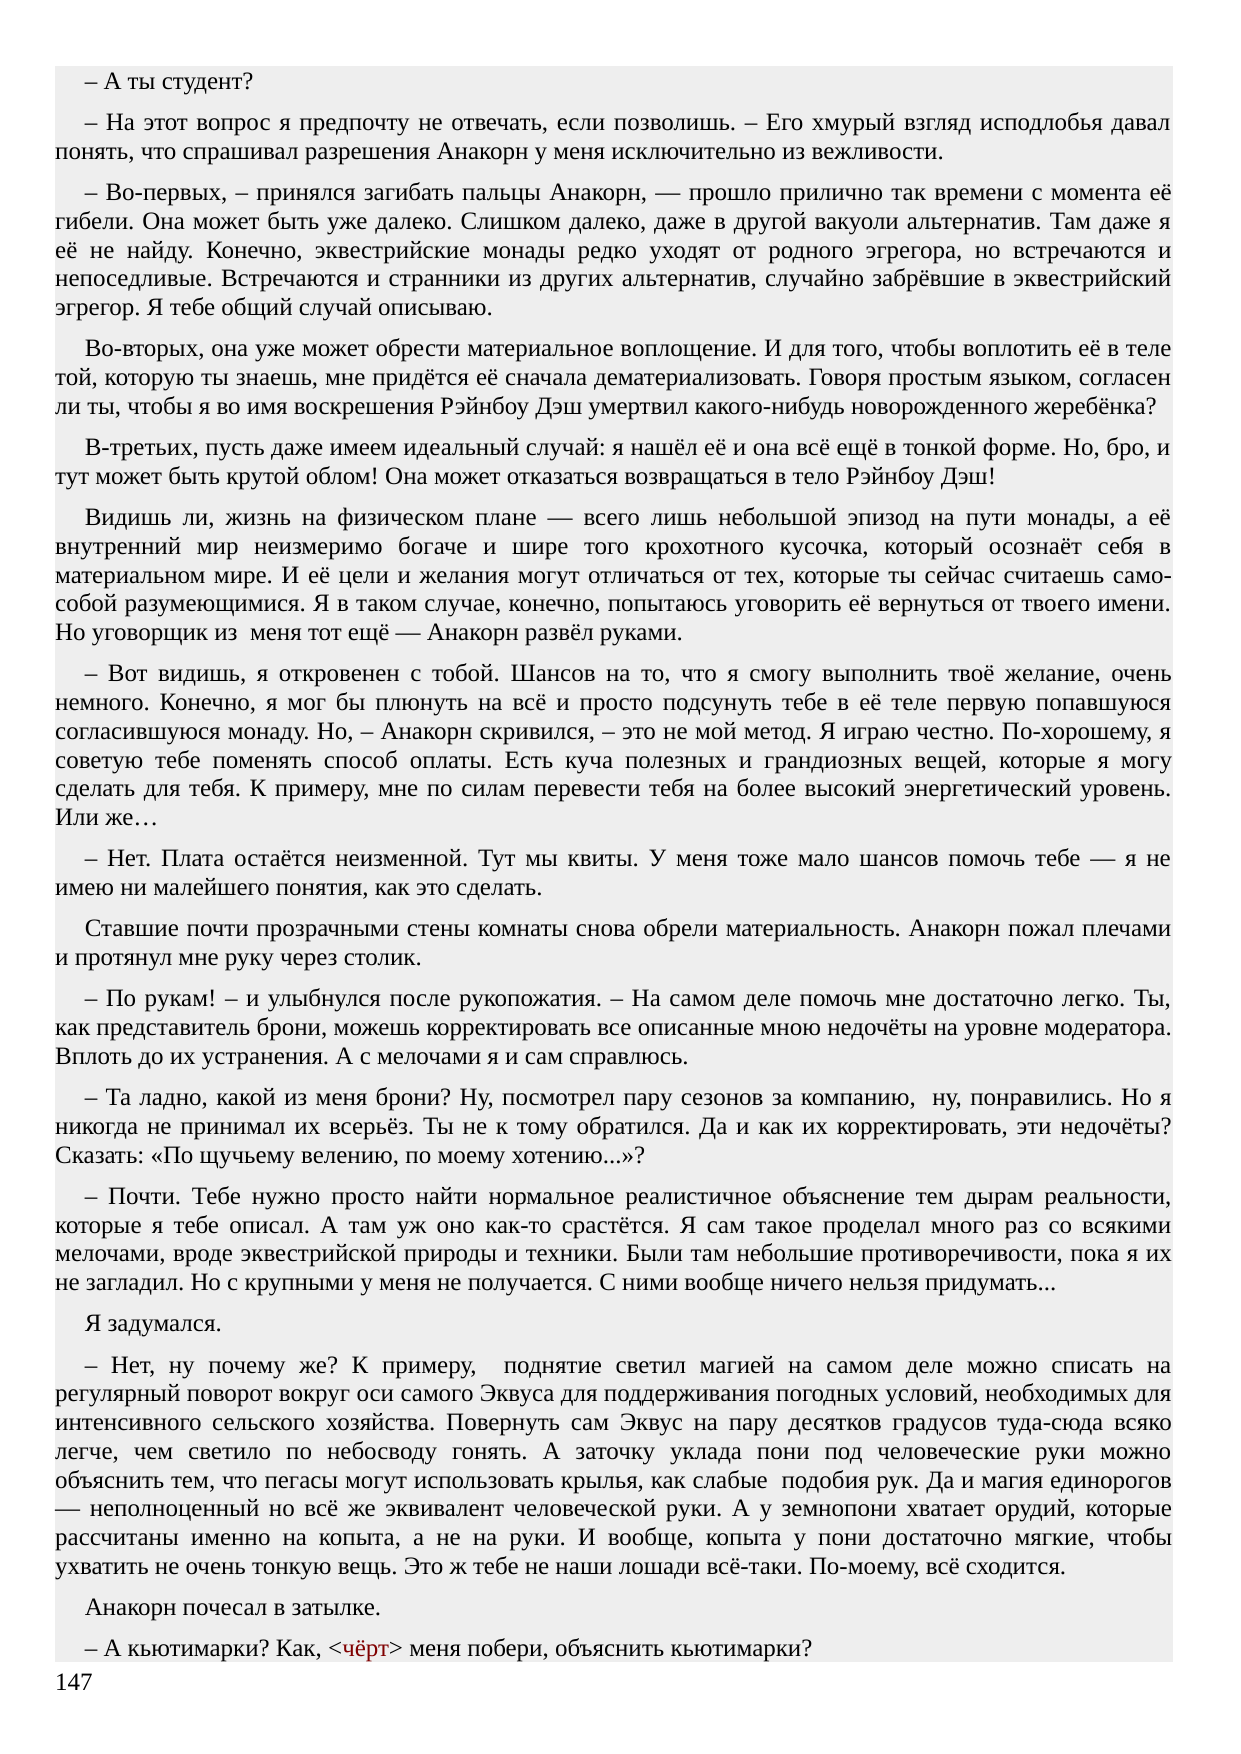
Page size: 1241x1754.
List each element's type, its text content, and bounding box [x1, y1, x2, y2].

text Я задумался. [55, 1308, 1173, 1337]
text – Во-первых, – принялся загибать пальцы Анакорн, — прошло прилично так времени с момента её гибели. Она может быть уже далеко. Слишком далеко, даже в другой вакуоли альтернатив. Там даже я её не найду. Конечно, эквестрийские монады редко уходят от родного эгрегора, но встречаются и непоседливые. Встречаются и странники из других альтернатив, случайно забрёвшие в эквестрийский эгрегор. Я тебе общий случай описываю. [55, 177, 1173, 321]
text Ставшие почти прозрачными стены комнаты снова обрели материальность. Анакорн пожал плечами и протянул мне руку через столик. [55, 913, 1173, 971]
text – А кьютимарки? Как, <чёрт> меня побери, объяснить кьютимарки? [55, 1633, 1173, 1662]
text Видишь ли, жизнь на физическом плане — всего лишь небольшой эпизод на пути монады, а её внутренний мир неизмеримо богаче и шире того крохотного кусочка, который осознаёт себя в материальном мире. И её цели и желания могут отличаться от тех, которые ты сейчас считаешь само-собой разумеющимися. Я в таком случае, конечно, попытаюсь уговорить её вернуться от твоего имени. Но уговорщик из меня тот ещё — Анакорн развёл руками. [55, 502, 1173, 646]
text – А ты студент? [55, 66, 1173, 95]
text – Почти. Тебе нужно просто найти нормальное реалистичное объяснение тем дырам реальности, которые я тебе описал. А там уж оно как-то срастётся. Я сам такое проделал много раз со всякими мелочами, вроде эквестрийской природы и техники. Были там небольшие противоречивости, пока я их не загладил. Но с крупными у меня не получается. С ними вообще ничего нельзя придумать... [55, 1181, 1173, 1296]
text – Вот видишь, я откровенен с тобой. Шансов на то, что я смогу выполнить твоё желание, очень немного. Конечно, я мог бы плюнуть на всё и просто подсунуть тебе в её теле первую попавшуюся согласившуюся монаду. Но, – Анакорн скривился, – это не мой метод. Я играю честно. По-хорошему, я советую тебе поменять способ оплаты. Есть куча полезных и грандиозных вещей, которые я могу сделать для тебя. К примеру, мне по силам перевести тебя на более высокий энергетический уровень. Или же… [55, 658, 1173, 831]
text Во-вторых, она уже может обрести материальное воплощение. И для того, чтобы воплотить её в теле той, которую ты знаешь, мне придётся её сначала дематериализовать. Говоря простым языком, согласен ли ты, чтобы я во имя воскрешения Рэйнбоу Дэш умертвил какого-нибудь новорожденного жеребёнка? [55, 333, 1173, 420]
text – На этот вопрос я предпочту не отвечать, если позволишь. – Его хмурый взгляд исподлобья давал понять, что спрашивал разрешения Анакорн у меня исключительно из вежливости. [55, 107, 1173, 165]
text Анакорн почесал в затылке. [55, 1592, 1173, 1621]
text – Нет. Плата остаётся неизменной. Тут мы квиты. У меня тоже мало шансов помочь тебе — я не имею ни малейшего понятия, как это сделать. [55, 843, 1173, 901]
text – По рукам! – и улыбнулся после рукопожатия. – На самом деле помочь мне достаточно легко. Ты, как представитель брони, можешь корректировать все описанные мною недочёты на уровне модератора. Вплоть до их устранения. А с мелочами я и сам справлюсь. [55, 983, 1173, 1070]
text – Та ладно, какой из меня брони? Ну, посмотрел пару сезонов за компанию, ну, понравились. Но я никогда не принимал их всерьёз. Ты не к тому обратился. Да и как их корректировать, эти недочёты? Сказать: «По щучьему велению, по моему хотению...»? [55, 1082, 1173, 1168]
text В-третьих, пусть даже имеем идеальный случай: я нашёл её и она всё ещё в тонкой форме. Но, бро, и тут может быть крутой облом! Она может отказаться возвращаться в тело Рэйнбоу Дэш! [55, 432, 1173, 490]
text – Нет, ну почему же? К примеру, поднятие светил магией на самом деле можно списать на регулярный поворот вокруг оси самого Эквуса для поддерживания погодных условий, необходимых для интенсивного сельского хозяйства. Повернуть сам Эквус на пару десятков градусов туда-сюда всяко легче, чем светило по небосводу гонять. А заточку уклада пони под человеческие руки можно объяснить тем, что пегасы могут использовать крылья, как слабые подобия рук. Да и магия единорогов — неполноценный но всё же эквивалент человеческой руки. А у земнопони хватает орудий, которые рассчитаны именно на копыта, а не на руки. И вообще, копыта у пони достаточно мягкие, чтобы ухватить не очень тонкую вещь. Это ж тебе не наши лошади всё-таки. По-моему, всё сходится. [55, 1350, 1173, 1580]
